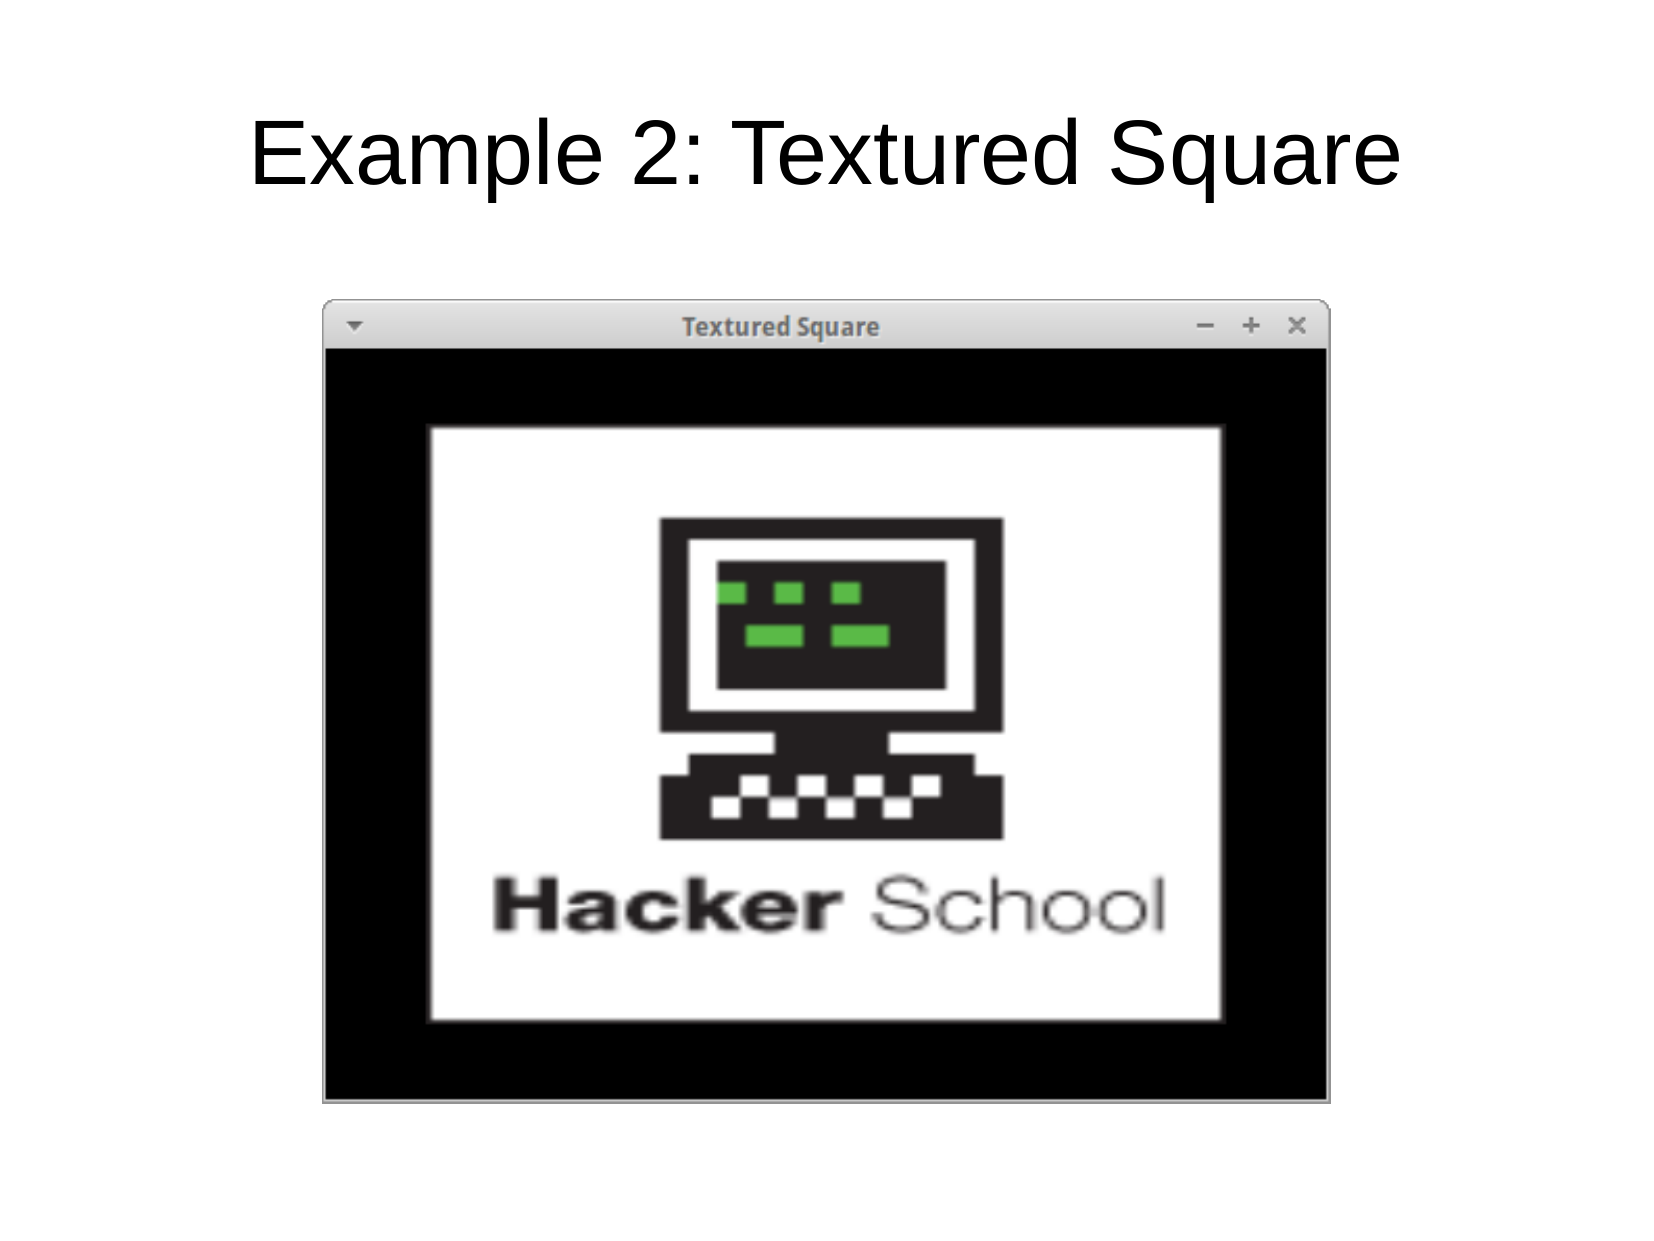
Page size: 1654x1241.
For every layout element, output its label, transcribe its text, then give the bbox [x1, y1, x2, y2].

title Example 2: Textured Square [82, 49, 1571, 257]
picture [322, 299, 1331, 1104]
